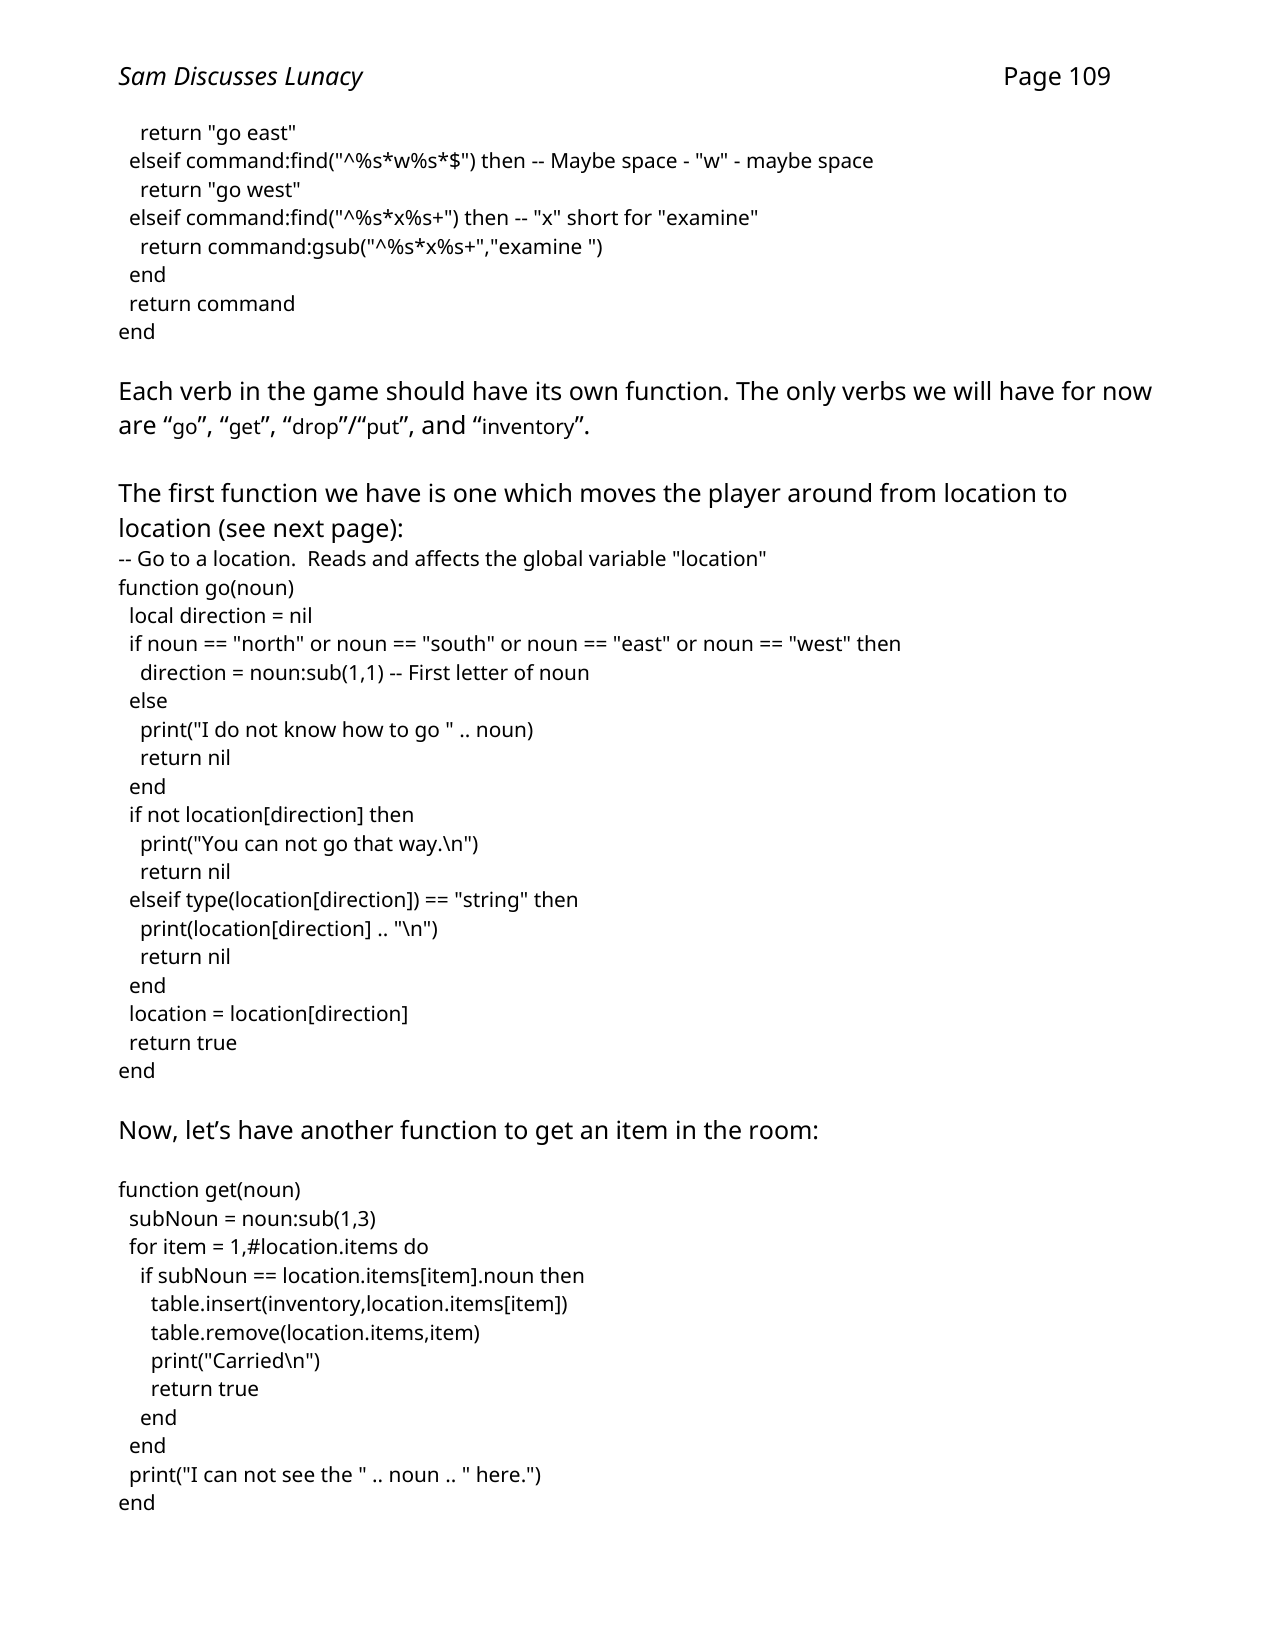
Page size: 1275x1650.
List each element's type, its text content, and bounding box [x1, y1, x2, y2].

text elseif command:find("^%s*w%s*$") then -- Maybe space - "w" - maybe space [118, 146, 1157, 175]
text return command [118, 289, 1157, 317]
text table.insert(inventory,location.items[item]) [118, 1289, 1157, 1318]
text subNoun = noun:sub(1,3) [118, 1204, 1157, 1232]
text end [118, 1488, 1157, 1517]
text print("Carried\n") [118, 1346, 1157, 1374]
text return true [118, 1028, 1157, 1056]
text direction = noun:sub(1,1) -- First letter of noun [118, 658, 1157, 686]
text end [118, 1403, 1157, 1431]
text end [118, 260, 1157, 289]
text return nil [118, 857, 1157, 886]
text The first function we have is one which moves the player around from location to location (see next page): [118, 476, 1157, 544]
text end [118, 971, 1157, 999]
text Now, let’s have another function to get an item in the room: [118, 1113, 1157, 1147]
text elseif type(location[direction]) == "string" then [118, 886, 1157, 914]
text end [118, 1056, 1157, 1084]
text print("I can not see the " .. noun .. " here.") [118, 1460, 1157, 1488]
text print(location[direction] .. "\n") [118, 914, 1157, 942]
text print("You can not go that way.\n") [118, 829, 1157, 857]
text location = location[direction] [118, 999, 1157, 1028]
text if noun == "north" or noun == "south" or noun == "east" or noun == "west" then [118, 629, 1157, 658]
text if subNoun == location.items[item].noun then [118, 1261, 1157, 1289]
text -- Go to a location. Reads and affects the global variable "location" [118, 544, 1157, 573]
text local direction = nil [118, 601, 1157, 629]
text elseif command:find("^%s*x%s+") then -- "x" short for "examine" [118, 203, 1157, 232]
text if not location[direction] then [118, 800, 1157, 829]
text function get(noun) [118, 1176, 1157, 1204]
text end [118, 317, 1157, 346]
text return true [118, 1374, 1157, 1403]
text function go(noun) [118, 573, 1157, 601]
text return "go west" [118, 175, 1157, 203]
text return nil [118, 942, 1157, 971]
text else [118, 686, 1157, 715]
text print("I do not know how to go " .. noun) [118, 715, 1157, 743]
text end [118, 1431, 1157, 1460]
text table.remove(location.items,item) [118, 1318, 1157, 1346]
text return nil [118, 743, 1157, 772]
text for item = 1,#location.items do [118, 1232, 1157, 1261]
text return command:gsub("^%s*x%s+","examine ") [118, 232, 1157, 260]
text return "go east" [118, 118, 1157, 146]
text Each verb in the game should have its own function. The only verbs we will have for now are “go”, “get”, “drop”/“put”, and “inventory”. [118, 374, 1157, 442]
text end [118, 772, 1157, 800]
